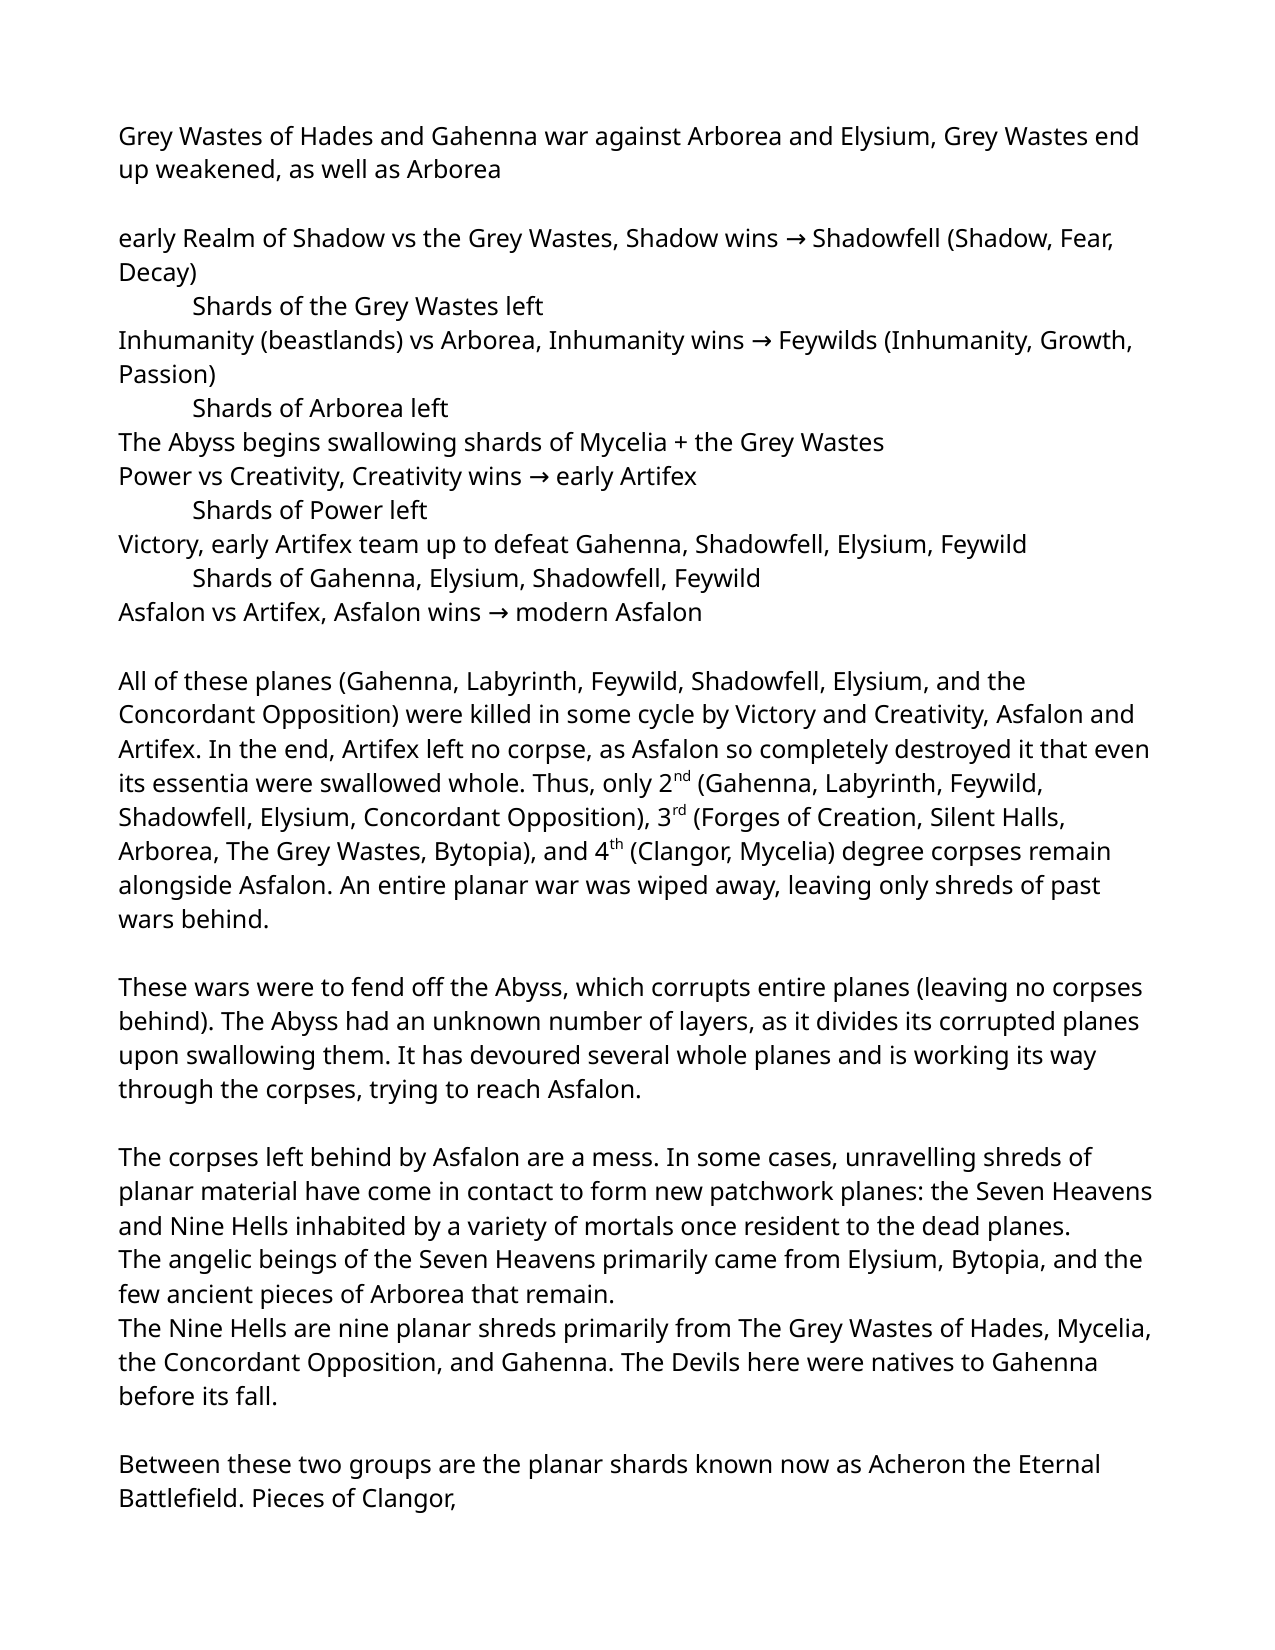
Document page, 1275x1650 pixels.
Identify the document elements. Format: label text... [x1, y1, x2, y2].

text early Realm of Shadow vs the Grey Wastes, Shadow wins → Shadowfell (Shadow, Fear, Decay) [118, 220, 1157, 288]
text Grey Wastes of Hades and Gahenna war against Arborea and Elysium, Grey Wastes end up weakened, as well as Arborea [118, 118, 1157, 186]
text Shards of Power left [118, 493, 1157, 527]
text All of these planes (Gahenna, Labyrinth, Feywild, Shadowfell, Elysium, and the Concordant Opposition) were killed in some cycle by Victory and Creativity, Asfalon and Artifex. In the end, Artifex left no corpse, as Asfalon so completely destroyed it that even its essentia were swallowed whole. Thus, only 2nd (Gahenna, Labyrinth, Feywild, Shadowfell, Elysium, Concordant Opposition), 3rd (Forges of Creation, Silent Halls, Arborea, The Grey Wastes, Bytopia), and 4th (Clangor, Mycelia) degree corpses remain alongside Asfalon. An entire planar war was wiped away, leaving only shreds of past wars behind. [118, 663, 1157, 936]
text The corpses left behind by Asfalon are a mess. In some cases, unravelling shreds of planar material have come in contact to form new patchwork planes: the Seven Heavens and Nine Hells inhabited by a variety of mortals once resident to the dead planes. [118, 1140, 1157, 1242]
text Power vs Creativity, Creativity wins → early Artifex [118, 459, 1157, 493]
text The Nine Hells are nine planar shreds primarily from The Grey Wastes of Hades, Mycelia, the Concordant Opposition, and Gahenna. The Devils here were natives to Gahenna before its fall. [118, 1310, 1157, 1412]
text Asfalon vs Artifex, Asfalon wins → modern Asfalon [118, 595, 1157, 629]
text Shards of Arborea left [118, 391, 1157, 425]
text The angelic beings of the Seven Heavens primarily came from Elysium, Bytopia, and the few ancient pieces of Arborea that remain. [118, 1242, 1157, 1310]
text Between these two groups are the planar shards known now as Acheron the Eternal Battlefield. Pieces of Clangor, [118, 1447, 1157, 1515]
text Shards of the Grey Wastes left [118, 288, 1157, 322]
text These wars were to fend off the Abyss, which corrupts entire planes (leaving no corpses behind). The Abyss had an unknown number of layers, as it divides its corrupted planes upon swallowing them. It has devoured several whole planes and is working its way through the corpses, trying to reach Asfalon. [118, 970, 1157, 1106]
text The Abyss begins swallowing shards of Mycelia + the Grey Wastes [118, 425, 1157, 459]
text Victory, early Artifex team up to defeat Gahenna, Shadowfell, Elysium, Feywild [118, 527, 1157, 561]
text Shards of Gahenna, Elysium, Shadowfell, Feywild [118, 561, 1157, 595]
text Inhumanity (beastlands) vs Arborea, Inhumanity wins → Feywilds (Inhumanity, Growth, Passion) [118, 322, 1157, 391]
